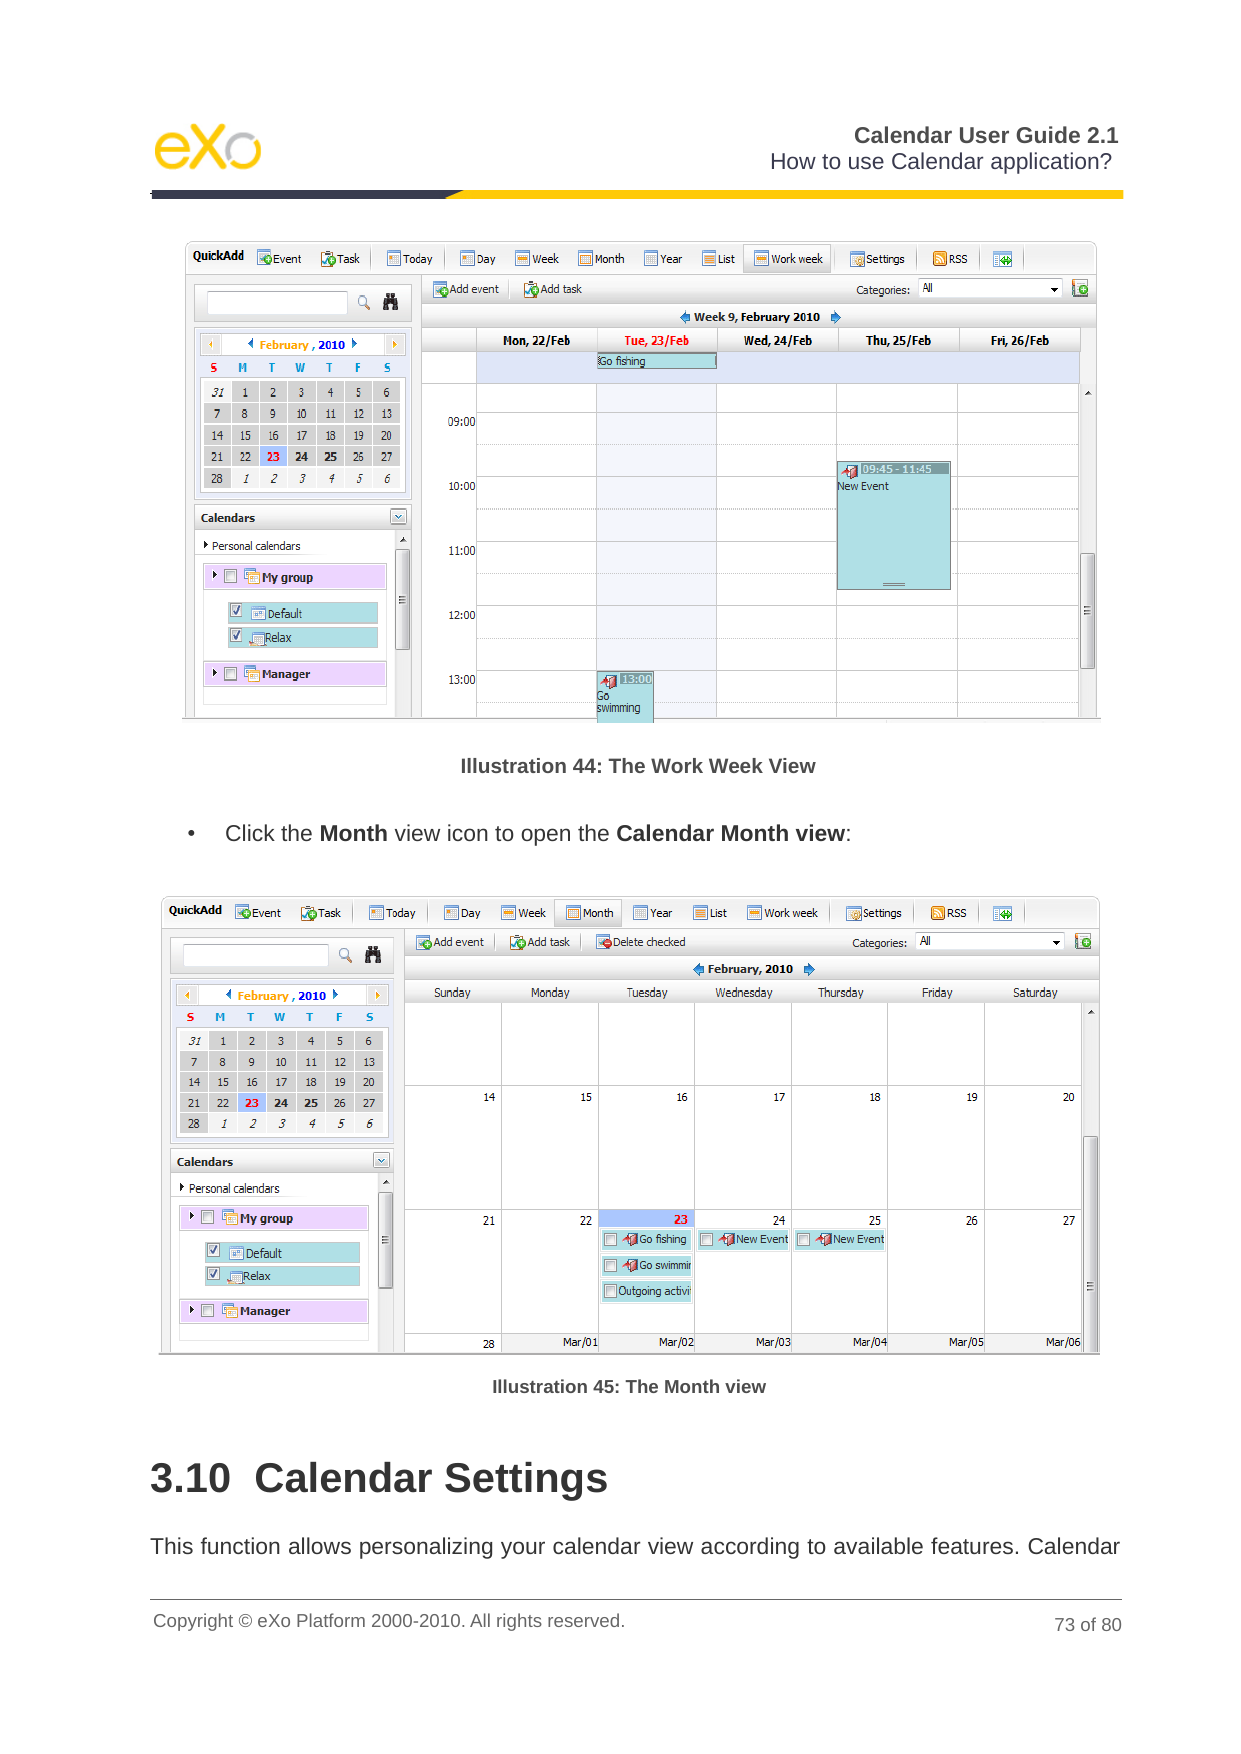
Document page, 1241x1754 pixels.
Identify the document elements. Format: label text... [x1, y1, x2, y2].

list Click the Month view icon to open the Calendar Month view: [187, 820, 1122, 846]
picture [155, 123, 262, 170]
picture [151, 190, 1124, 199]
text Illustration 44: The Work Week View [163, 723, 1112, 778]
picture [182, 241, 1101, 723]
subtitle Calendar Settings [150, 1453, 1122, 1501]
text Illustration 45: The Month view [158, 1355, 1100, 1398]
picture [158, 893, 1100, 1355]
text This function allows personalizing your calendar view according to available features. Calendar [150, 1533, 1122, 1559]
